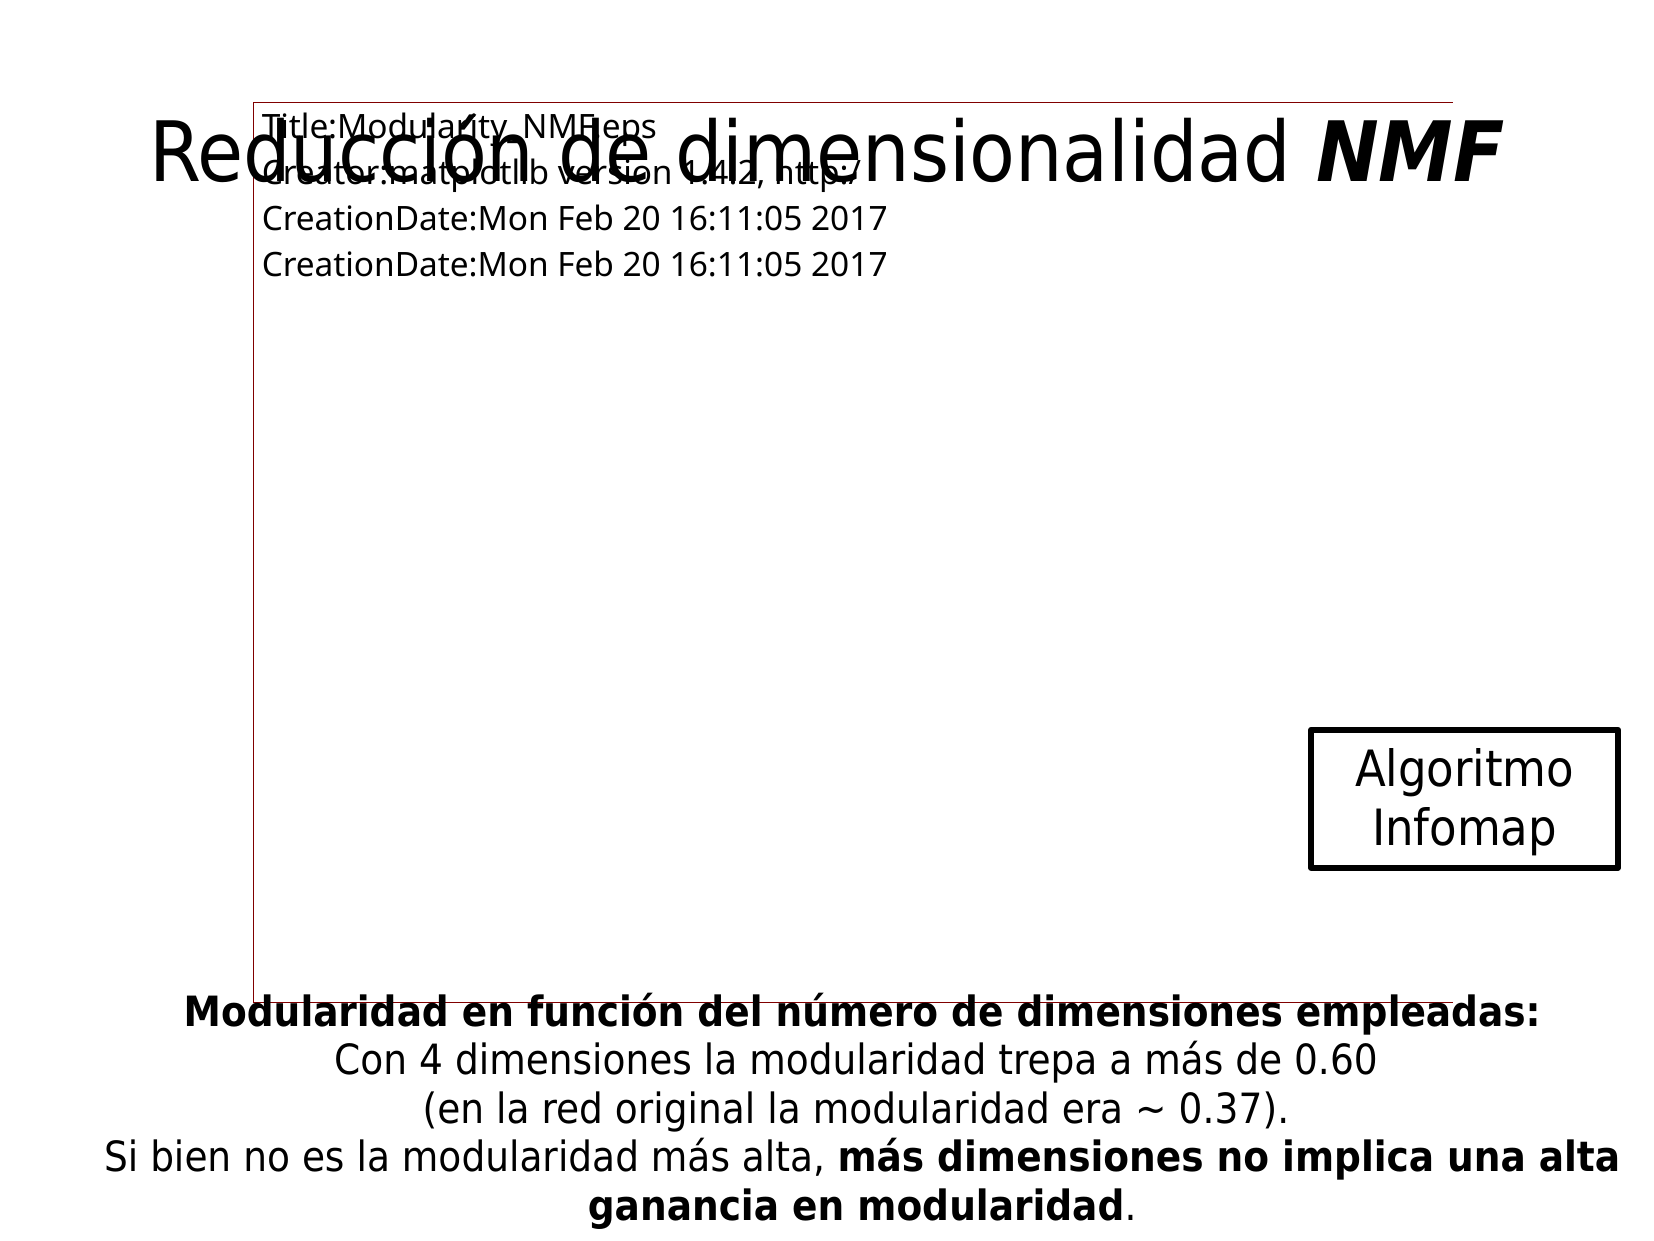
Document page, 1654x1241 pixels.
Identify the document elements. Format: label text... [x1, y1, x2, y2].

text_box Algoritmo Infomap [1311, 729, 1619, 868]
picture [250, 257, 1453, 980]
text_box Modularidad en función del número de dimensiones empleadas: Con 4 dimensiones la modularidad trepa a más de 0.60 (en la red original la modularidad era ~ 0.37). Si bien no es la modularidad más alta, más dimensiones no implica una alta ganancia en modularidad. [82, 980, 1642, 1241]
title Reducción de dimensionalidad NMF [82, 49, 1571, 257]
